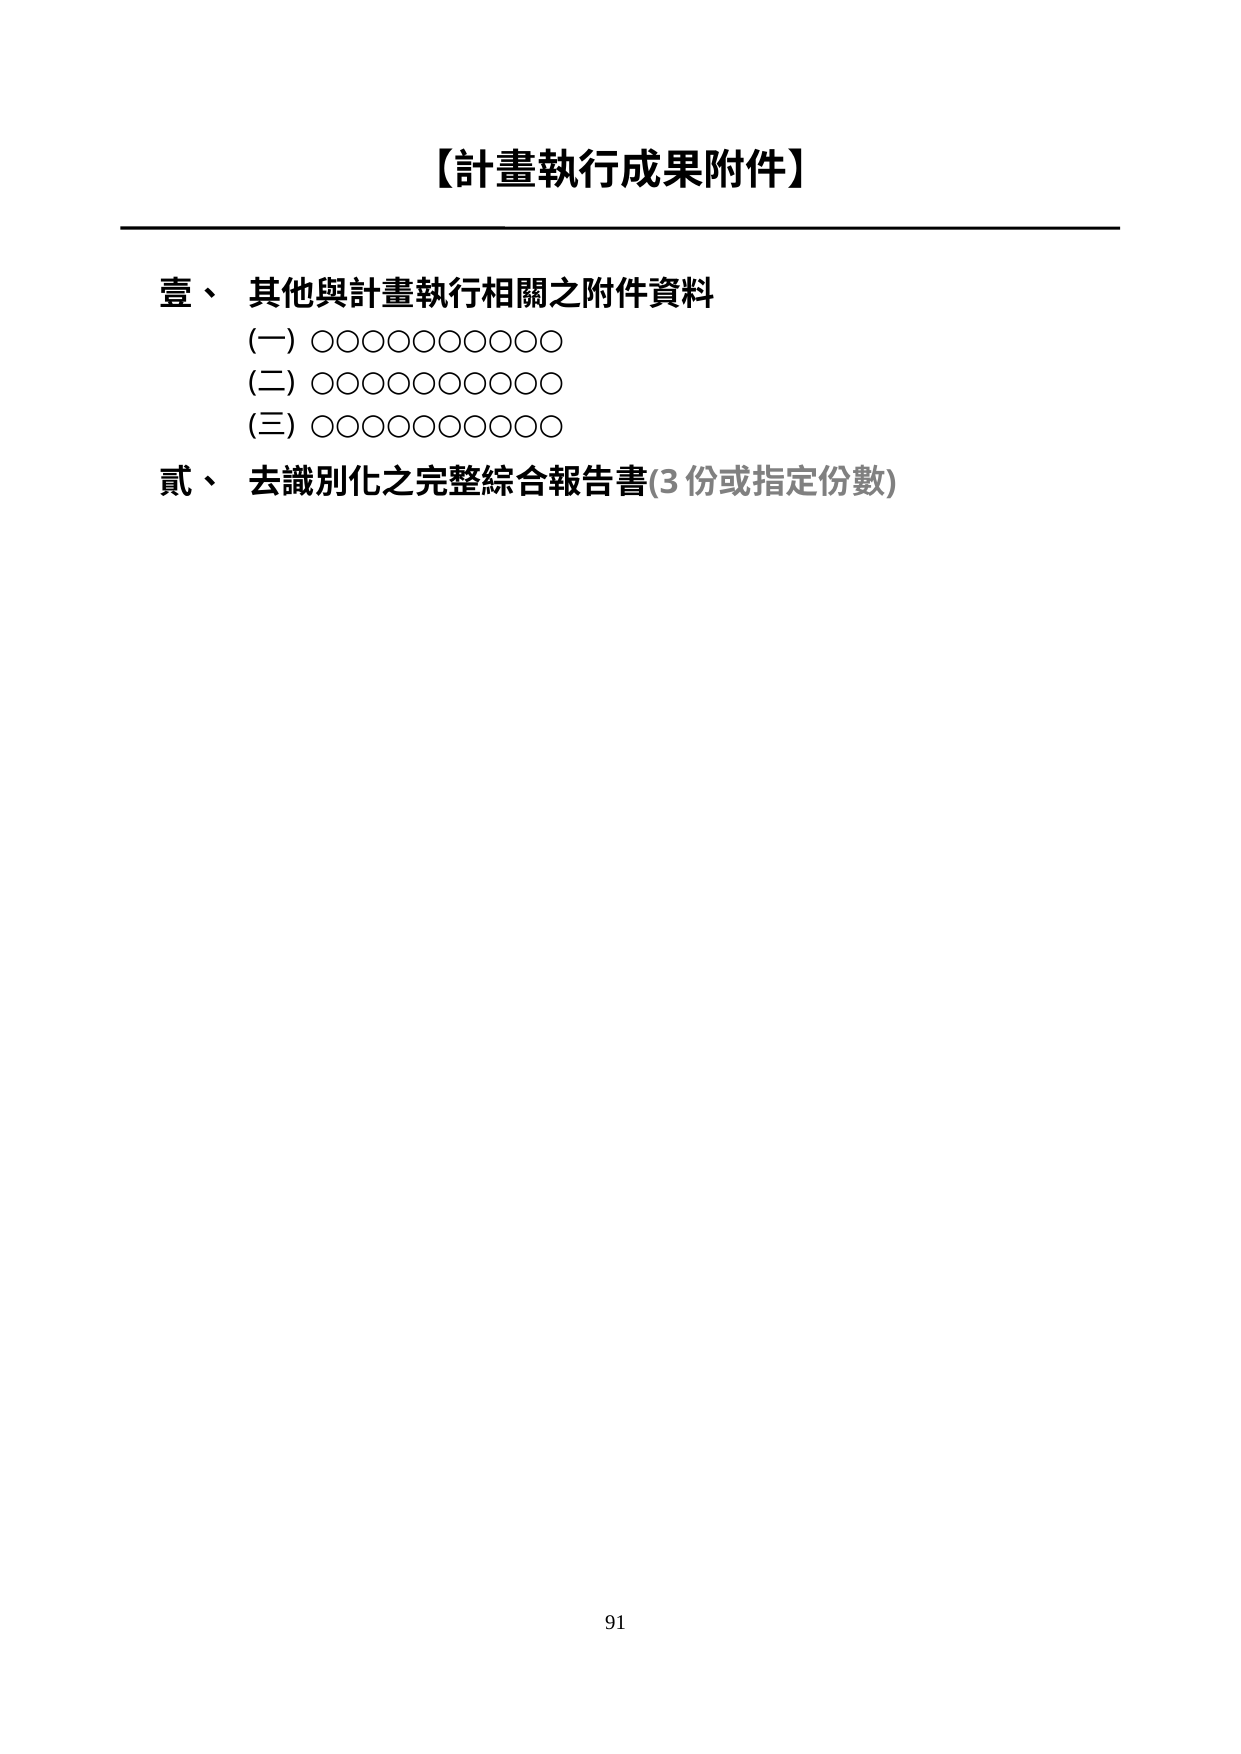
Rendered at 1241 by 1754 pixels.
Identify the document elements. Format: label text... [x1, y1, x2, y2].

list 去識別化之完整綜合報告書(3份或指定份數) [159, 455, 1081, 503]
list ○○○○○○○○○○ [248, 358, 1081, 400]
list ○○○○○○○○○○ [248, 315, 1081, 358]
text 【計畫執行成果附件】 [159, 136, 1081, 196]
list 其他與計畫執行相關之附件資料 [159, 267, 1081, 315]
list ○○○○○○○○○○ [248, 400, 1081, 443]
